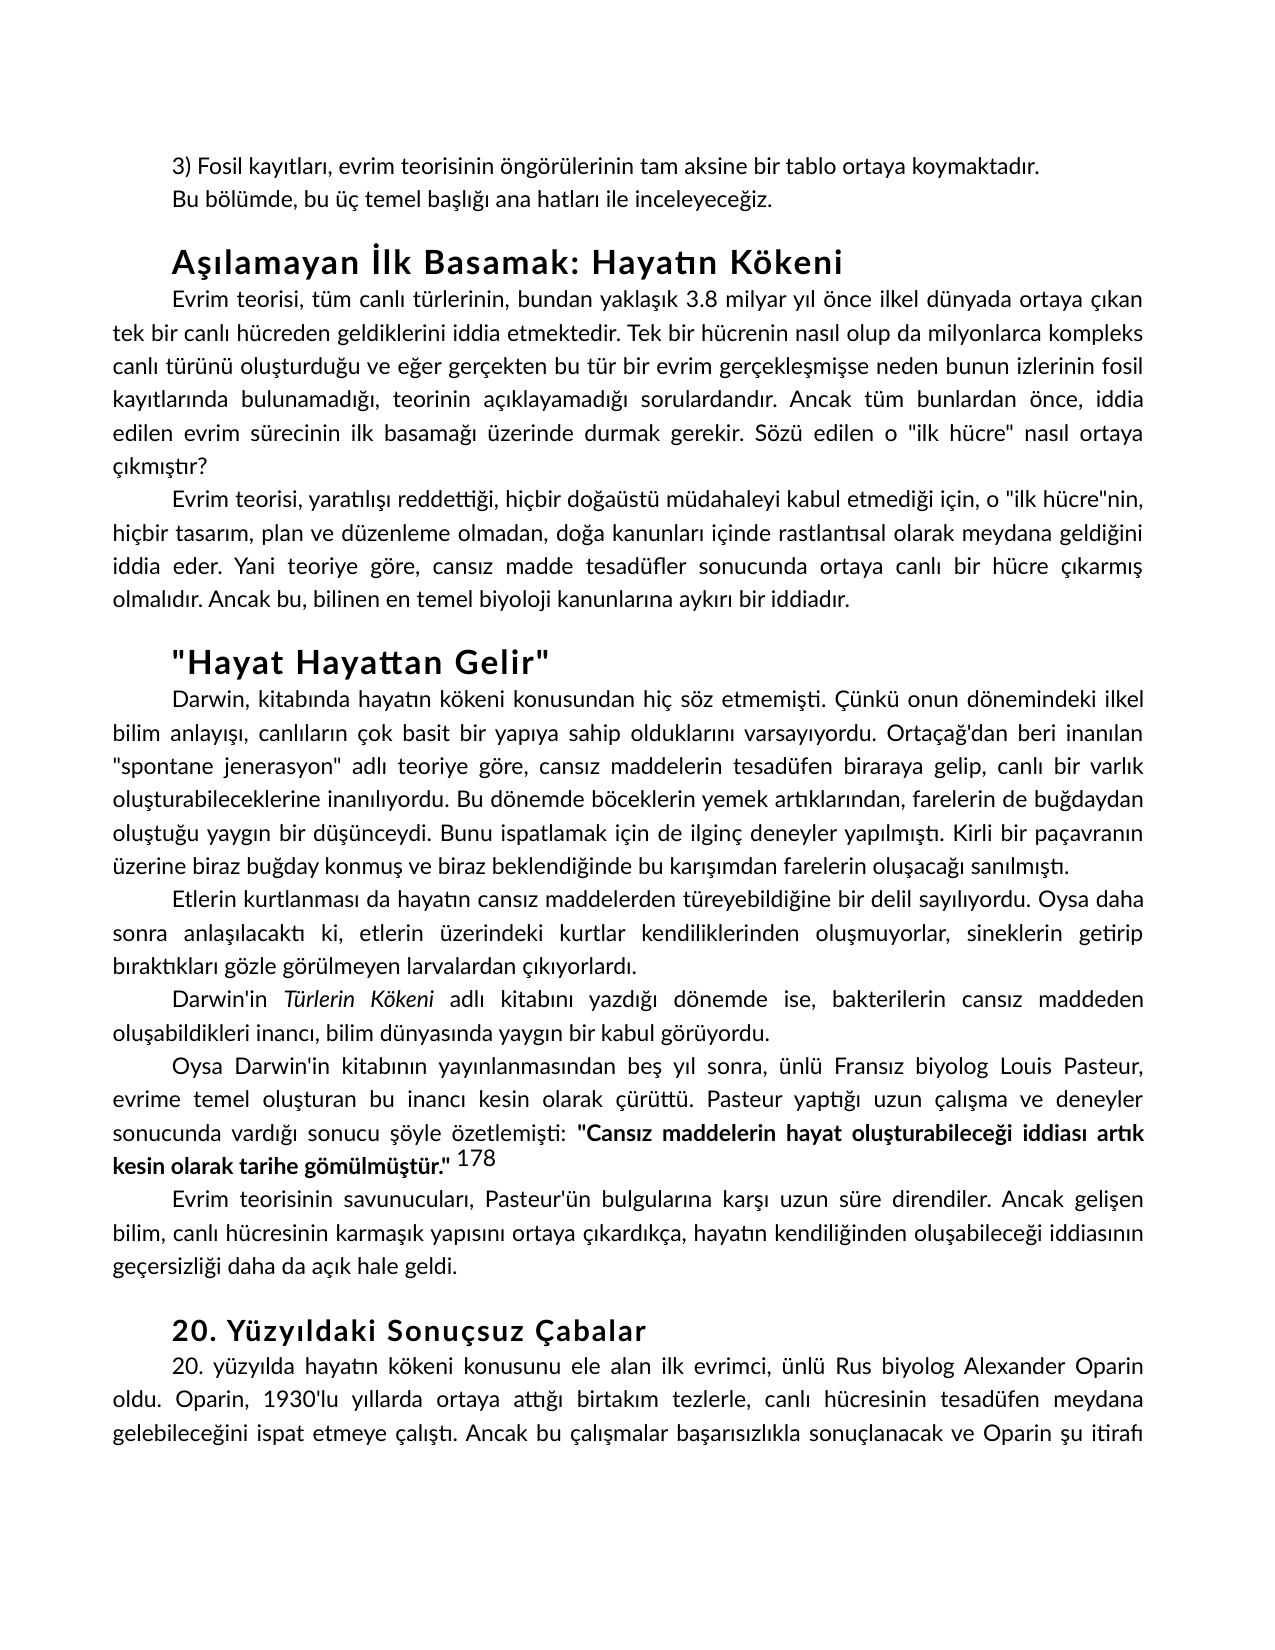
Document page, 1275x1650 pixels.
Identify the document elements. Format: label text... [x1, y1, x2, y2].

text 3) Fosil kayıtları, evrim teorisinin öngörülerinin tam aksine bir tablo ortaya koymaktadır. [112, 148, 1145, 181]
text 20. Yüzyıldaki Sonuçsuz Çabalar [112, 1314, 1145, 1348]
text Evrim teorisi, yaratılışı reddettiği, hiçbir doğaüstü müdahaleyi kabul etmediği için, o "ilk hücre"nin, hiçbir tasarım, plan ve düzenleme olmadan, doğa kanunları içinde rastlantısal olarak meydana geldiğini iddia eder. Yani teoriye göre, cansız madde tesadüfler sonucunda ortaya canlı bir hücre çıkarmış olmalıdır. Ancak bu, bilinen en temel biyoloji kanunlarına aykırı bir iddiadır. [112, 481, 1145, 614]
text Evrim teorisinin savunucuları, Pasteur'ün bulgularına karşı uzun süre direndiler. Ancak gelişen bilim, canlı hücresinin karmaşık yapısını ortaya çıkardıkça, hayatın kendiliğinden oluşabileceği iddiasının geçersizliği daha da açık hale geldi. [112, 1181, 1145, 1281]
text Oysa Darwin'in kitabının yayınlanmasından beş yıl sonra, ünlü Fransız biyolog Louis Pasteur, evrime temel oluşturan bu inancı kesin olarak çürüttü. Pasteur yaptığı uzun çalışma ve deneyler sonucunda vardığı sonucu şöyle özetlemişti: "Cansız maddelerin hayat oluşturabileceği iddiası artık kesin olarak tarihe gömülmüştür." 178 [112, 1048, 1145, 1181]
text Evrim teorisi, tüm canlı türlerinin, bundan yaklaşık 3.8 milyar yıl önce ilkel dünyada ortaya çıkan tek bir canlı hücreden geldiklerini iddia etmektedir. Tek bir hücrenin nasıl olup da milyonlarca kompleks canlı türünü oluşturduğu ve eğer gerçekten bu tür bir evrim gerçekleşmişse neden bunun izlerinin fosil kayıtlarında bulunamadığı, teorinin açıklayamadığı sorulardandır. Ancak tüm bunlardan önce, iddia edilen evrim sürecinin ilk basamağı üzerinde durmak gerekir. Sözü edilen o "ilk hücre" nasıl ortaya çıkmıştır? [112, 281, 1145, 481]
text Darwin, kitabında hayatın kökeni konusundan hiç söz etmemişti. Çünkü onun dönemindeki ilkel bilim anlayışı, canlıların çok basit bir yapıya sahip olduklarını varsayıyordu. Ortaçağ'dan beri inanılan "spontane jenerasyon" adlı teoriye göre, cansız maddelerin tesadüfen biraraya gelip, canlı bir varlık oluşturabileceklerine inanılıyordu. Bu dönemde böceklerin yemek artıklarından, farelerin de buğdaydan oluştuğu yaygın bir düşünceydi. Bunu ispatlamak için de ilginç deneyler yapılmıştı. Kirli bir paçavranın üzerine biraz buğday konmuş ve biraz beklendiğinde bu karışımdan farelerin oluşacağı sanılmıştı. [112, 681, 1145, 881]
text "Hayat Hayattan Gelir" [112, 648, 1145, 681]
text Etlerin kurtlanması da hayatın cansız maddelerden türeyebildiğine bir delil sayılıyordu. Oysa daha sonra anlaşılacaktı ki, etlerin üzerindeki kurtlar kendiliklerinden oluşmuyorlar, sineklerin getirip bıraktıkları gözle görülmeyen larvalardan çıkıyorlardı. [112, 881, 1145, 981]
text 20. yüzyılda hayatın kökeni konusunu ele alan ilk evrimci, ünlü Rus biyolog Alexander Oparin oldu. Oparin, 1930'lu yıllarda ortaya attığı birtakım tezlerle, canlı hücresinin tesadüfen meydana gelebileceğini ispat etmeye çalıştı. Ancak bu çalışmalar başarısızlıkla sonuçlanacak ve Oparin şu itirafı [112, 1348, 1145, 1448]
text Aşılamayan İlk Basamak: Hayatın Kökeni [112, 248, 1145, 281]
text Bu bölümde, bu üç temel başlığı ana hatları ile inceleyeceğiz. [112, 181, 1145, 214]
text Darwin'in Türlerin Kökeni adlı kitabını yazdığı dönemde ise, bakterilerin cansız maddeden oluşabildikleri inancı, bilim dünyasında yaygın bir kabul görüyordu. [112, 981, 1145, 1048]
